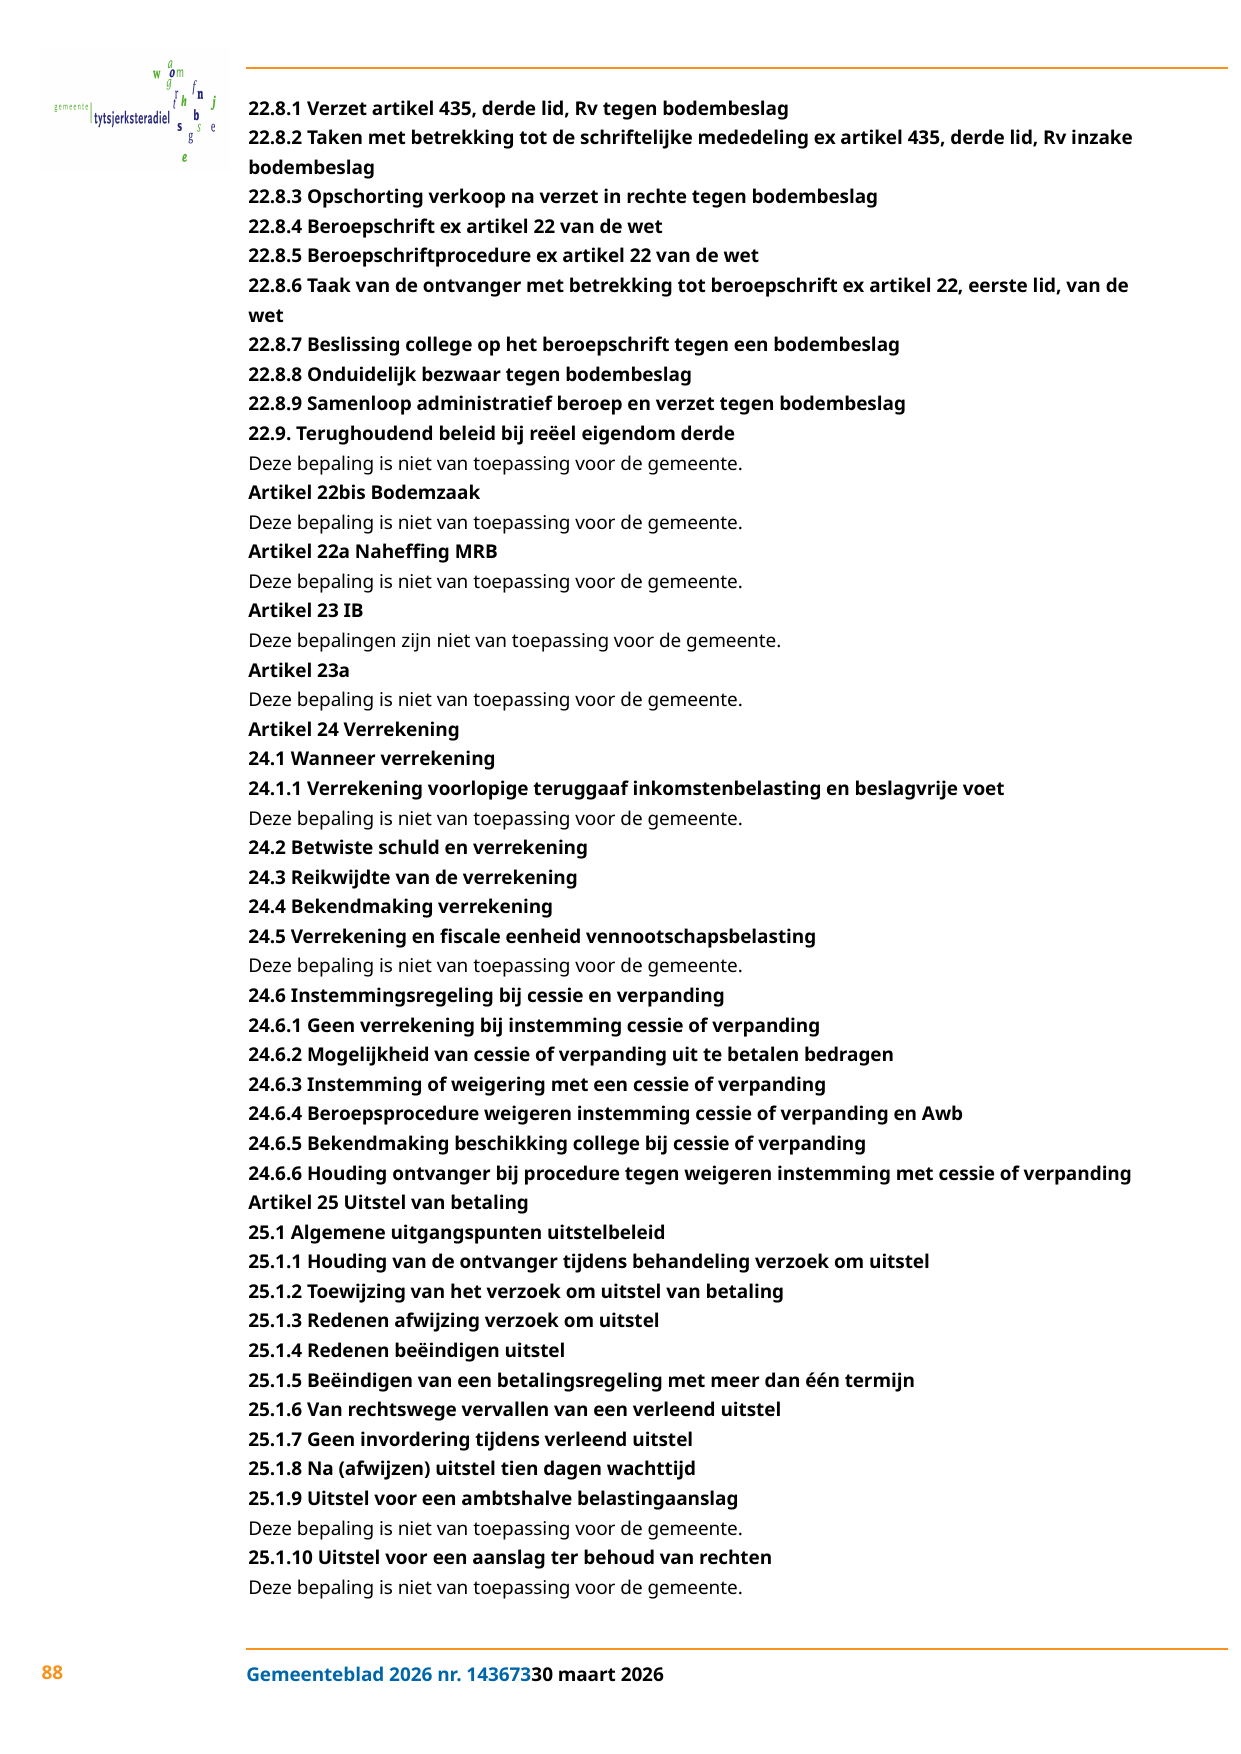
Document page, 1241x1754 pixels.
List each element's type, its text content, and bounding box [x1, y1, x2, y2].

text 25.1.5 Beëindigen van een betalingsregeling met meer dan één termijn [248, 1367, 1152, 1393]
text Deze bepaling is niet van toepassing voor de gemeente. [248, 450, 1152, 476]
text Artikel 23 IB [248, 598, 1152, 623]
text 25.1.7 Geen invordering tijdens verleend uitstel [248, 1426, 1152, 1452]
text Deze bepalingen zijn niet van toepassing voor de gemeente. [248, 627, 1152, 653]
picture [41, 47, 231, 172]
text 24.1.1 Verrekening voorlopige teruggaaf inkomstenbelasting en beslagvrije voet [248, 775, 1152, 801]
text 24.2 Betwiste schuld en verrekening [248, 834, 1152, 860]
text 24.4 Bekendmaking verrekening [248, 893, 1152, 919]
text 22.8.9 Samenloop administratief beroep en verzet tegen bodembeslag [248, 391, 1152, 416]
text 25.1.1 Houding van de ontvanger tijdens behandeling verzoek om uitstel [248, 1248, 1152, 1274]
text 22.8.5 Beroepschriftprocedure ex artikel 22 van de wet [248, 243, 1152, 268]
text Artikel 22a Naheffing MRB [248, 538, 1152, 564]
text 24.6.3 Instemming of weigering met een cessie of verpanding [248, 1071, 1152, 1097]
text 25.1.2 Toewijzing van het verzoek om uitstel van betaling [248, 1278, 1152, 1304]
text 22.8.8 Onduidelijk bezwaar tegen bodembeslag [248, 361, 1152, 387]
text Deze bepaling is niet van toepassing voor de gemeente. [248, 1515, 1152, 1541]
text 24.6.4 Beroepsprocedure weigeren instemming cessie of verpanding en Awb [248, 1101, 1152, 1126]
text 25.1.8 Na (afwijzen) uitstel tien dagen wachttijd [248, 1456, 1152, 1481]
text 22.8.3 Opschorting verkoop na verzet in rechte tegen bodembeslag [248, 183, 1152, 209]
text 22.9. Terughoudend beleid bij reëel eigendom derde [248, 420, 1152, 446]
text Artikel 22bis Bodemzaak [248, 479, 1152, 505]
text 24.1 Wanneer verrekening [248, 746, 1152, 771]
text 25.1.3 Redenen afwijzing verzoek om uitstel [248, 1308, 1152, 1333]
text 22.8.1 Verzet artikel 435, derde lid, Rv tegen bodembeslag [248, 95, 1152, 121]
text 25.1 Algemene uitgangspunten uitstelbeleid [248, 1219, 1152, 1245]
text 22.8.6 Taak van de ontvanger met betrekking tot beroepschrift ex artikel 22, eerste lid, van de wet [248, 272, 1152, 328]
text 22.8.7 Beslissing college op het beroepschrift tegen een bodembeslag [248, 331, 1152, 357]
text Deze bepaling is niet van toepassing voor de gemeente. [248, 686, 1152, 712]
text Artikel 24 Verrekening [248, 716, 1152, 742]
text 25.1.9 Uitstel voor een ambtshalve belastingaanslag [248, 1485, 1152, 1511]
text 25.1.10 Uitstel voor een aanslag ter behoud van rechten [248, 1544, 1152, 1570]
text 24.3 Reikwijdte van de verrekening [248, 864, 1152, 890]
text 24.6 Instemmingsregeling bij cessie en verpanding [248, 982, 1152, 1008]
text 25.1.4 Redenen beëindigen uitstel [248, 1337, 1152, 1363]
text Deze bepaling is niet van toepassing voor de gemeente. [248, 1574, 1152, 1600]
text 22.8.4 Beroepschrift ex artikel 22 van de wet [248, 213, 1152, 239]
text Deze bepaling is niet van toepassing voor de gemeente. [248, 568, 1152, 594]
text 24.6.6 Houding ontvanger bij procedure tegen weigeren instemming met cessie of verpanding [248, 1160, 1152, 1186]
text 22.8.2 Taken met betrekking tot de schriftelijke mededeling ex artikel 435, derde lid, Rv inzake bodembeslag [248, 124, 1152, 180]
text 24.5 Verrekening en fiscale eenheid vennootschapsbelasting [248, 923, 1152, 949]
text Artikel 23a [248, 657, 1152, 683]
text Artikel 25 Uitstel van betaling [248, 1189, 1152, 1215]
text 24.6.2 Mogelijkheid van cessie of verpanding uit te betalen bedragen [248, 1041, 1152, 1067]
text Deze bepaling is niet van toepassing voor de gemeente. [248, 509, 1152, 535]
text 25.1.6 Van rechtswege vervallen van een verleend uitstel [248, 1396, 1152, 1422]
text 24.6.1 Geen verrekening bij instemming cessie of verpanding [248, 1012, 1152, 1038]
text 24.6.5 Bekendmaking beschikking college bij cessie of verpanding [248, 1130, 1152, 1156]
text Deze bepaling is niet van toepassing voor de gemeente. [248, 805, 1152, 831]
text Deze bepaling is niet van toepassing voor de gemeente. [248, 953, 1152, 978]
